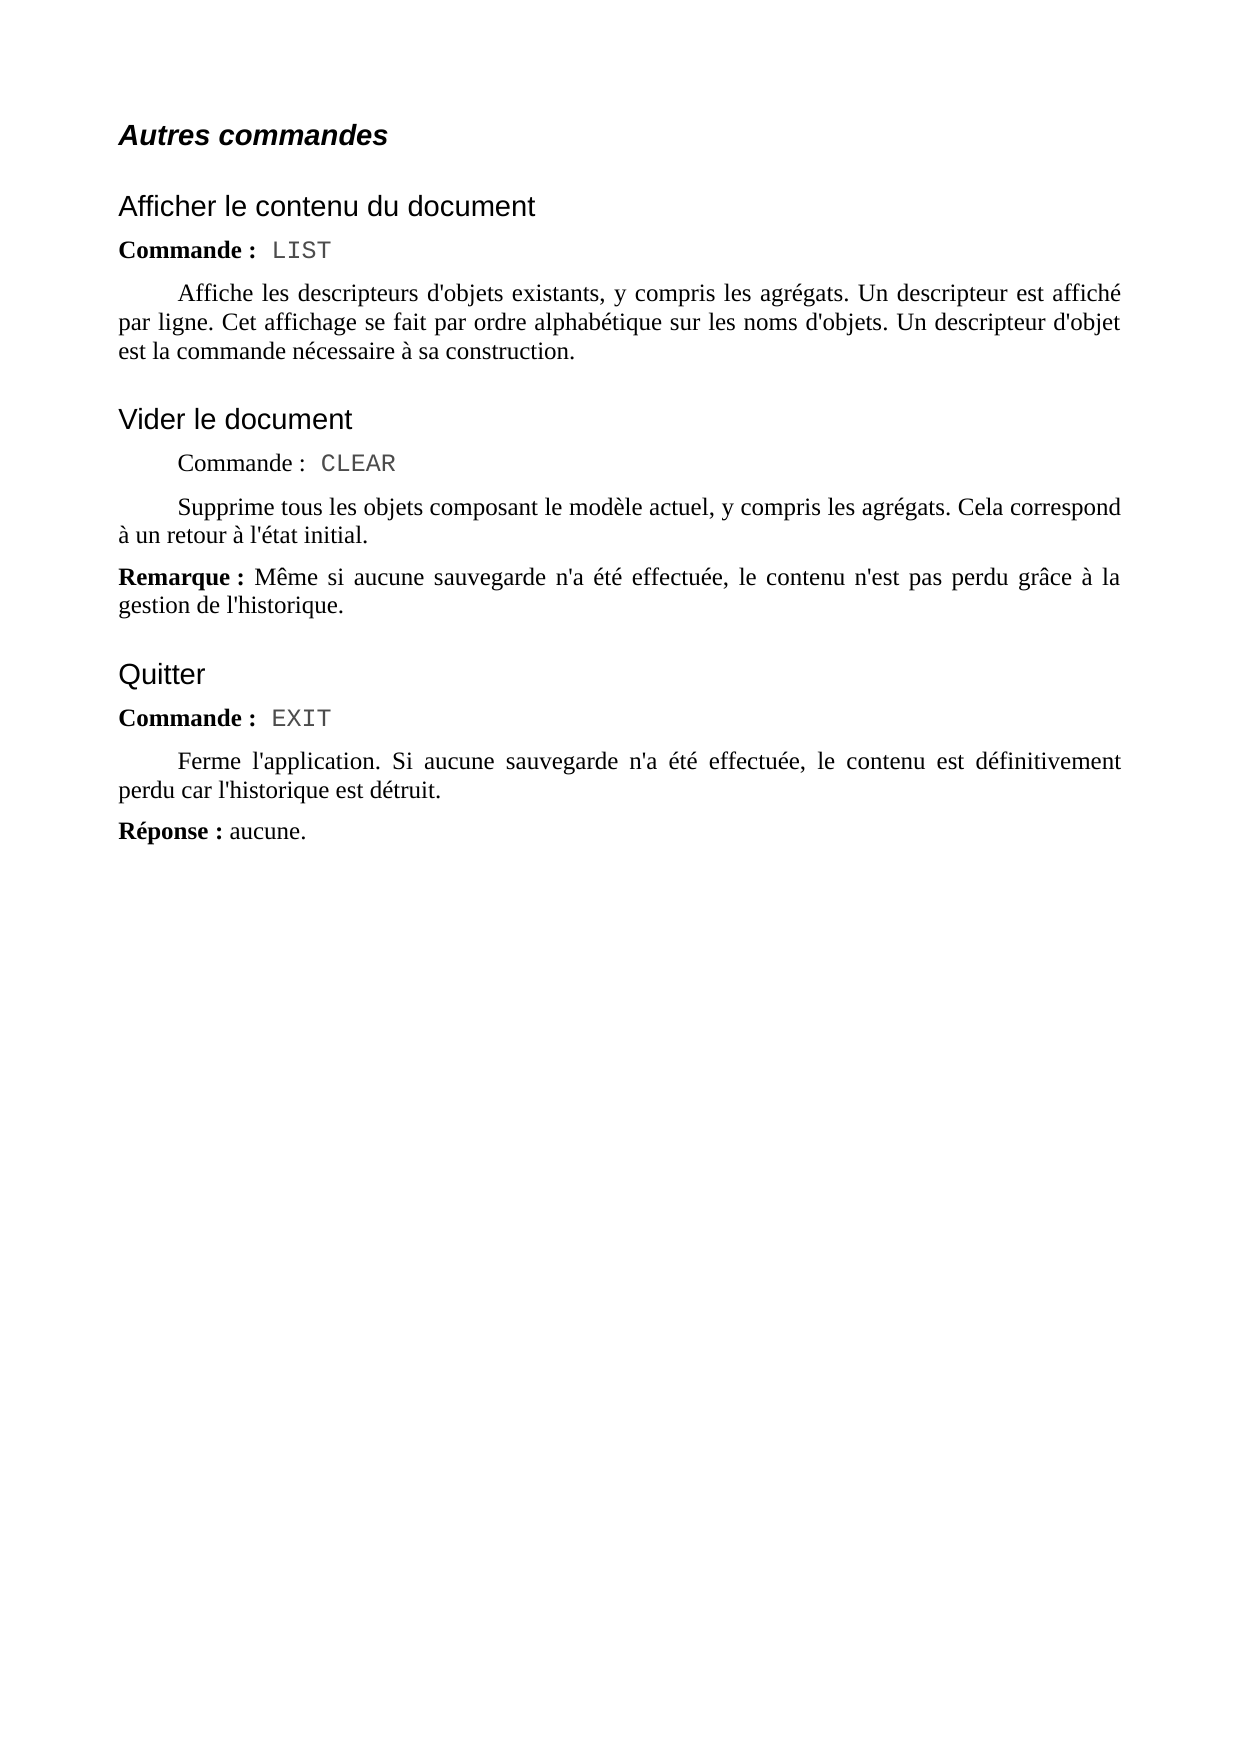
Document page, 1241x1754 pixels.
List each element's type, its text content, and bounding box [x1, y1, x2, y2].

text Supprime tous les objets composant le modèle actuel, y compris les agrégats. Cela correspond à un retour à l'état initial. [118, 492, 1122, 549]
subtitle Quitter [118, 657, 1122, 690]
text Commande : EXIT [118, 703, 1122, 733]
text Commande : LIST [118, 235, 1122, 266]
text Remarque : Même si aucune sauvegarde n'a été effectuée, le contenu n'est pas perdu grâce à la gestion de l'historique. [118, 562, 1122, 619]
text Réponse : aucune. [118, 816, 1122, 845]
subtitle Afficher le contenu du document [118, 189, 1122, 223]
subtitle Autres commandes [118, 118, 1122, 152]
subtitle Vider le document [118, 402, 1122, 436]
text Affiche les descripteurs d'objets existants, y compris les agrégats. Un descripteur est affiché par ligne. Cet affichage se fait par ordre alphabétique sur les noms d'objets. Un descripteur d'objet est la commande nécessaire à sa construction. [118, 278, 1122, 365]
text Commande : CLEAR [118, 448, 1122, 479]
text Ferme l'application. Si aucune sauvegarde n'a été effectuée, le contenu est définitivement perdu car l'historique est détruit. [118, 746, 1122, 803]
